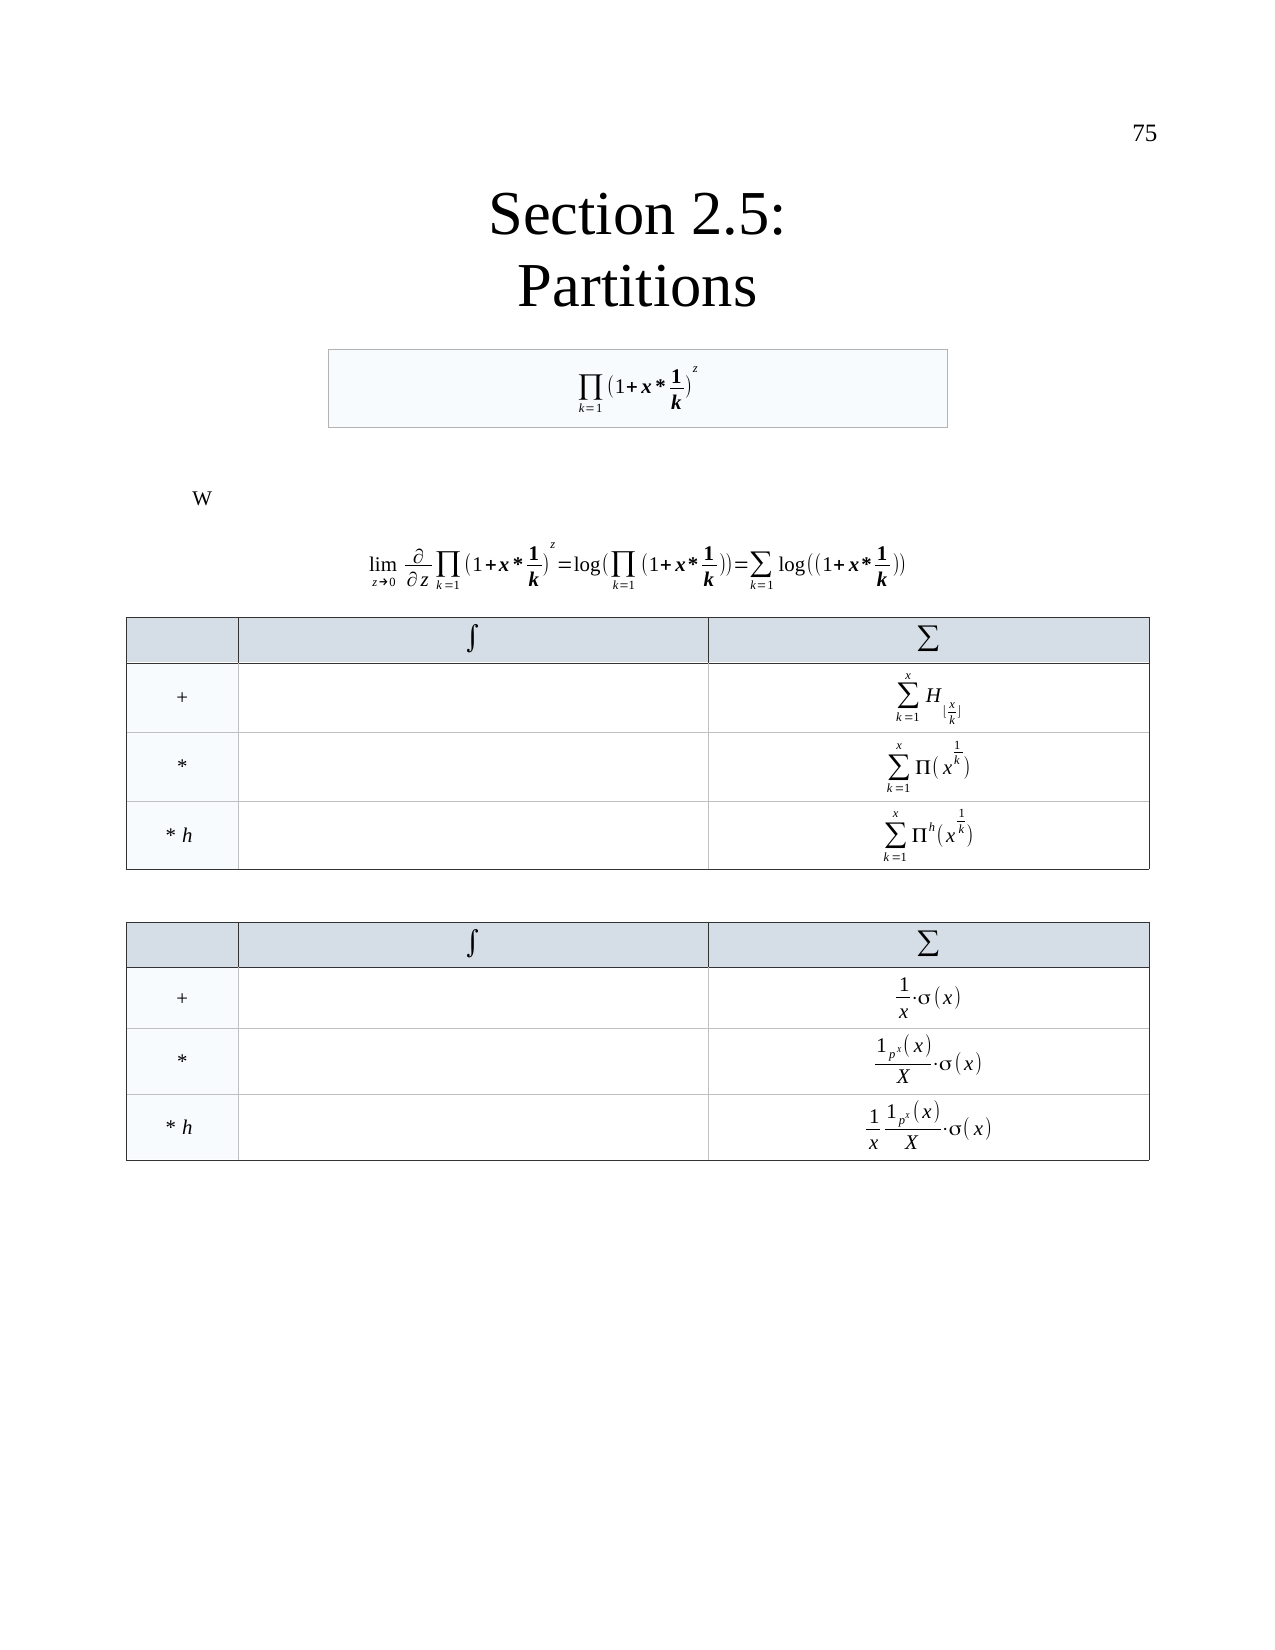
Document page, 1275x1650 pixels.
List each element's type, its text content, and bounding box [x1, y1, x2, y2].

table_cell [709, 733, 1149, 801]
table_header [127, 923, 238, 967]
text W [118, 486, 1157, 510]
table_header [239, 618, 708, 662]
table_cell * [127, 1029, 238, 1094]
table_cell * [127, 733, 238, 801]
table_cell [709, 664, 1149, 732]
table_header [239, 923, 708, 967]
table_header [709, 923, 1149, 967]
table_header [127, 618, 238, 662]
table_cell [239, 1029, 708, 1094]
table_cell [239, 664, 708, 732]
table_cell + [127, 664, 238, 732]
table_cell [709, 802, 1149, 869]
table_cell [239, 733, 708, 801]
text Section 2.5: [118, 176, 1157, 248]
table_cell [239, 802, 708, 869]
text Partitions [118, 248, 1157, 320]
table_cell [709, 968, 1149, 1028]
table_cell * [127, 802, 238, 869]
table_header [709, 618, 1149, 662]
table_cell [239, 968, 708, 1028]
table_cell [709, 1095, 1149, 1159]
table_cell [709, 1029, 1149, 1094]
table_cell + [127, 968, 238, 1028]
table_cell [239, 1095, 708, 1159]
table_cell * [127, 1095, 238, 1159]
